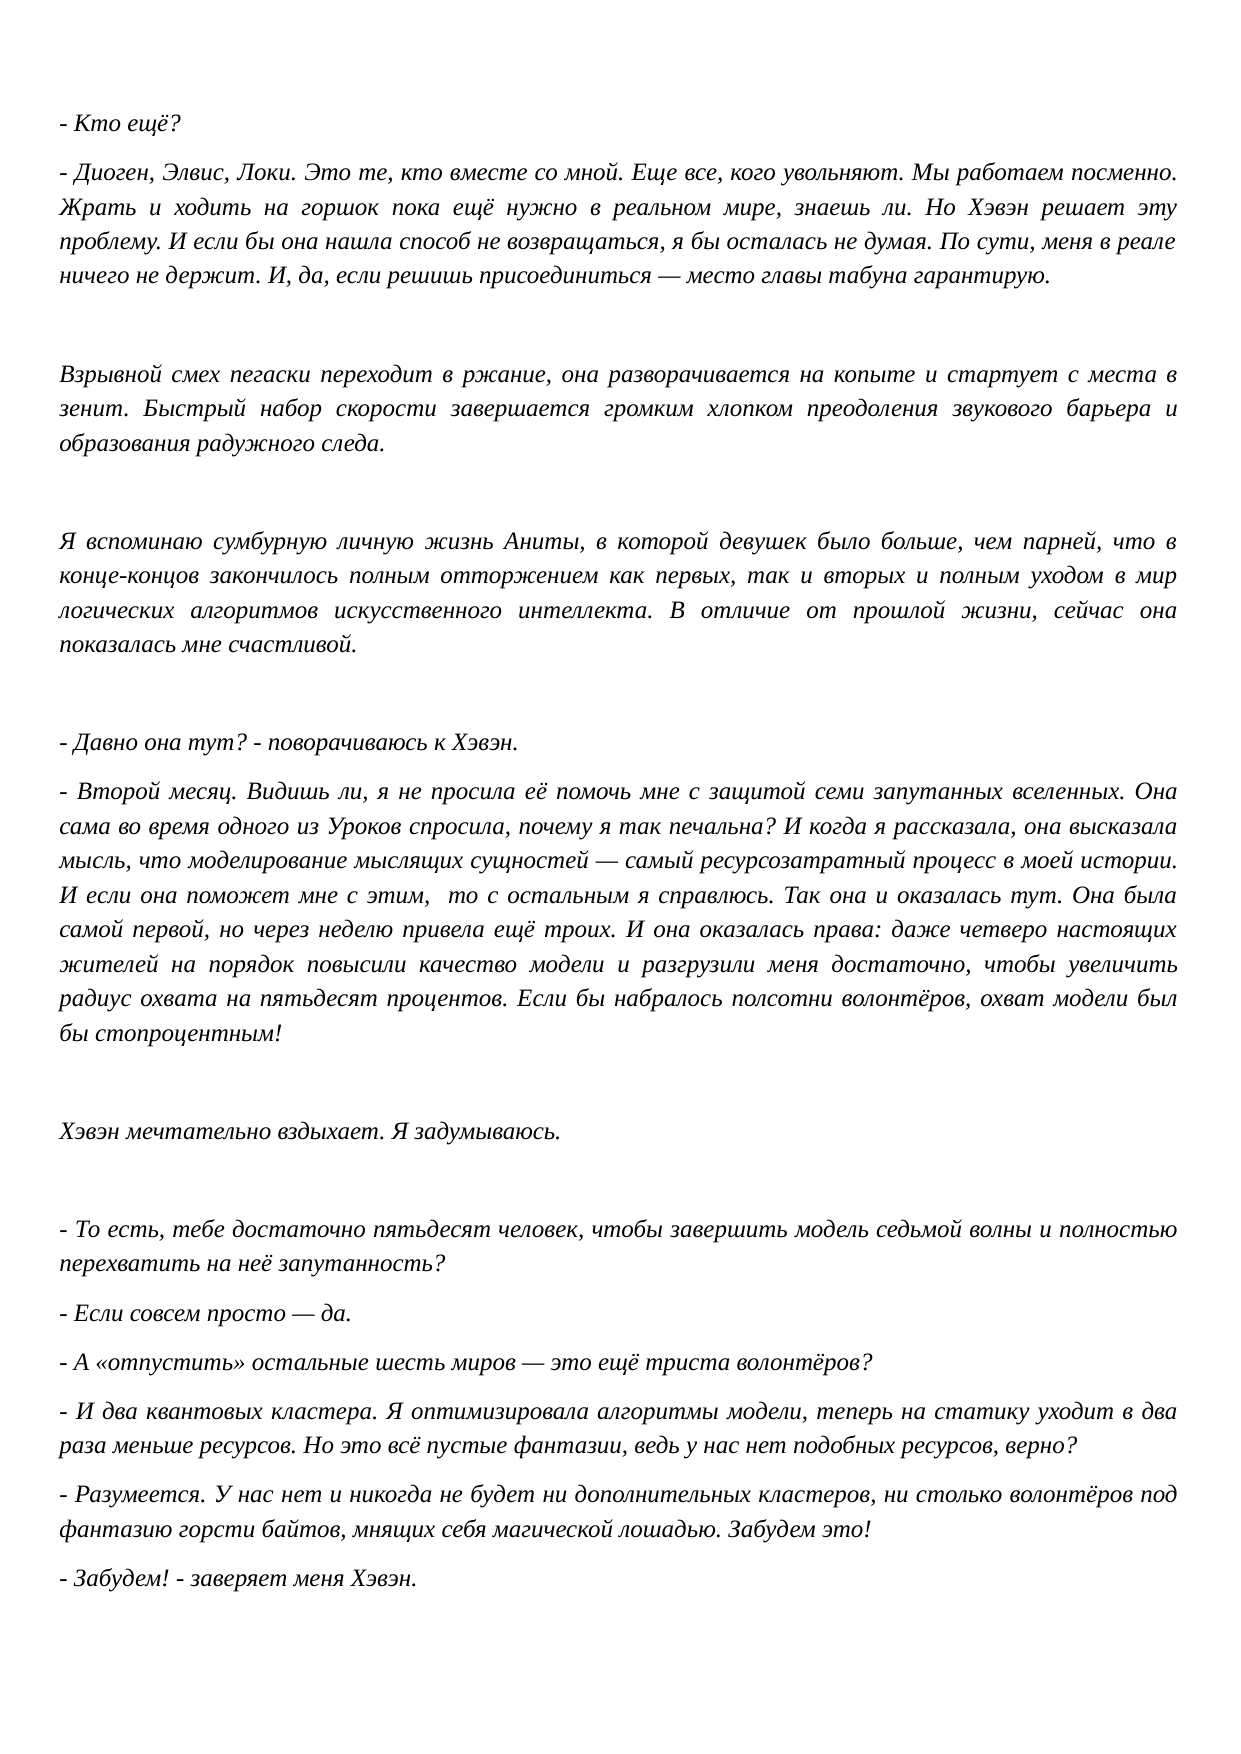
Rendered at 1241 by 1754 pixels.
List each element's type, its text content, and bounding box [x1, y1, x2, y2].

text - Давно она тут? - поворачиваюсь к Хэвэн. [59, 727, 1181, 756]
text Взрывной смех пегаски переходит в ржание, она разворачивается на копыте и стартует с места в зенит. Быстрый набор скорости завершается громким хлопком преодоления звукового барьера и образования радужного следа. [59, 359, 1181, 456]
text - И два квантовых кластера. Я оптимизировала алгоритмы модели, теперь на статику уходит в два раза меньше ресурсов. Но это всё пустые фантазии, ведь у нас нет подобных ресурсов, верно? [59, 1396, 1181, 1459]
text - А «отпустить» остальные шесть миров — это ещё триста волонтёров? [59, 1347, 1181, 1375]
text - Второй месяц. Видишь ли, я не просила её помочь мне с защитой семи запутанных вселенных. Она сама во время одного из Уроков спросила, почему я так печальна? И когда я рассказала, она высказала мысль, что моделирование мыслящих сущностей — самый ресурсозатратный процесс в моей истории. И если она поможет мне с этим, то с остальным я справлюсь. Так она и оказалась тут. Она была самой первой, но через неделю привела ещё троих. И она оказалась права: даже четверо настоящих жителей на порядок повысили качество модели и разгрузили меня достаточно, чтобы увеличить радиус охвата на пятьдесят процентов. Если бы набралось полсотни волонтёров, охват модели был бы стопроцентным! [59, 776, 1181, 1047]
text - Если совсем просто — да. [59, 1298, 1181, 1326]
text - То есть, тебе достаточно пятьдесят человек, чтобы завершить модель седьмой волны и полностью перехватить на неё запутанность? [59, 1214, 1181, 1277]
text - Кто ещё? [59, 108, 1181, 137]
text - Разумеется. У нас нет и никогда не будет ни дополнительных кластеров, ни столько волонтёров под фантазию горсти байтов, мнящих себя магической лошадью. Забудем это! [59, 1479, 1181, 1542]
text - Забудем! - заверяет меня Хэвэн. [59, 1563, 1181, 1592]
text - Диоген, Элвис, Локи. Это те, кто вместе со мной. Еще все, кого увольняют. Мы работаем посменно. Жрать и ходить на горшок пока ещё нужно в реальном мире, знаешь ли. Но Хэвэн решает эту проблему. И если бы она нашла способ не возвращаться, я бы осталась не думая. По сути, меня в реале ничего не держит. И, да, если решишь присоединиться — место главы табуна гарантирую. [59, 157, 1181, 289]
text Я вспоминаю сумбурную личную жизнь Аниты, в которой девушек было больше, чем парней, что в конце-концов закончилось полным отторжением как первых, так и вторых и полным уходом в мир логических алгоритмов искусственного интеллекта. В отличие от прошлой жизни, сейчас она показалась мне счастливой. [59, 526, 1181, 658]
text Хэвэн мечтательно вздыхает. Я задумываюсь. [59, 1116, 1181, 1145]
